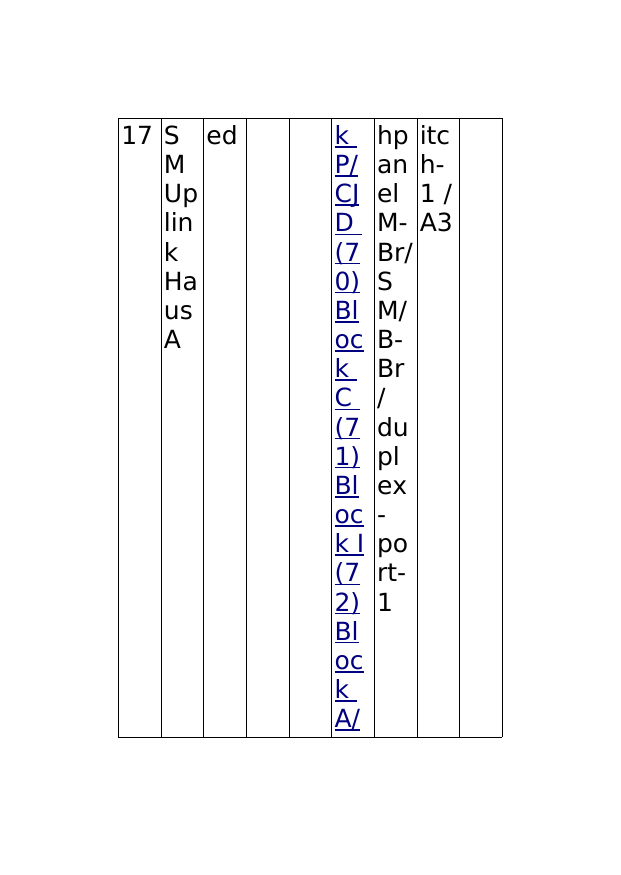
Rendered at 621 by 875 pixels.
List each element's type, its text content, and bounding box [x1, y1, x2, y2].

table_cell [460, 119, 502, 737]
table_cell SM Uplink Haus A [162, 119, 203, 737]
table_cell ed [204, 119, 246, 737]
table_cell [290, 119, 331, 737]
table_cell hpanel M-Br/SM/B-Br / duplex-port-1 [375, 119, 417, 737]
table_cell k P/CJD (70) Block C (71) Block I (72) Block A/ [332, 119, 374, 737]
table_cell [247, 119, 289, 737]
table_cell itch-1 / A3 [418, 119, 459, 737]
table_cell 17 [119, 119, 161, 737]
